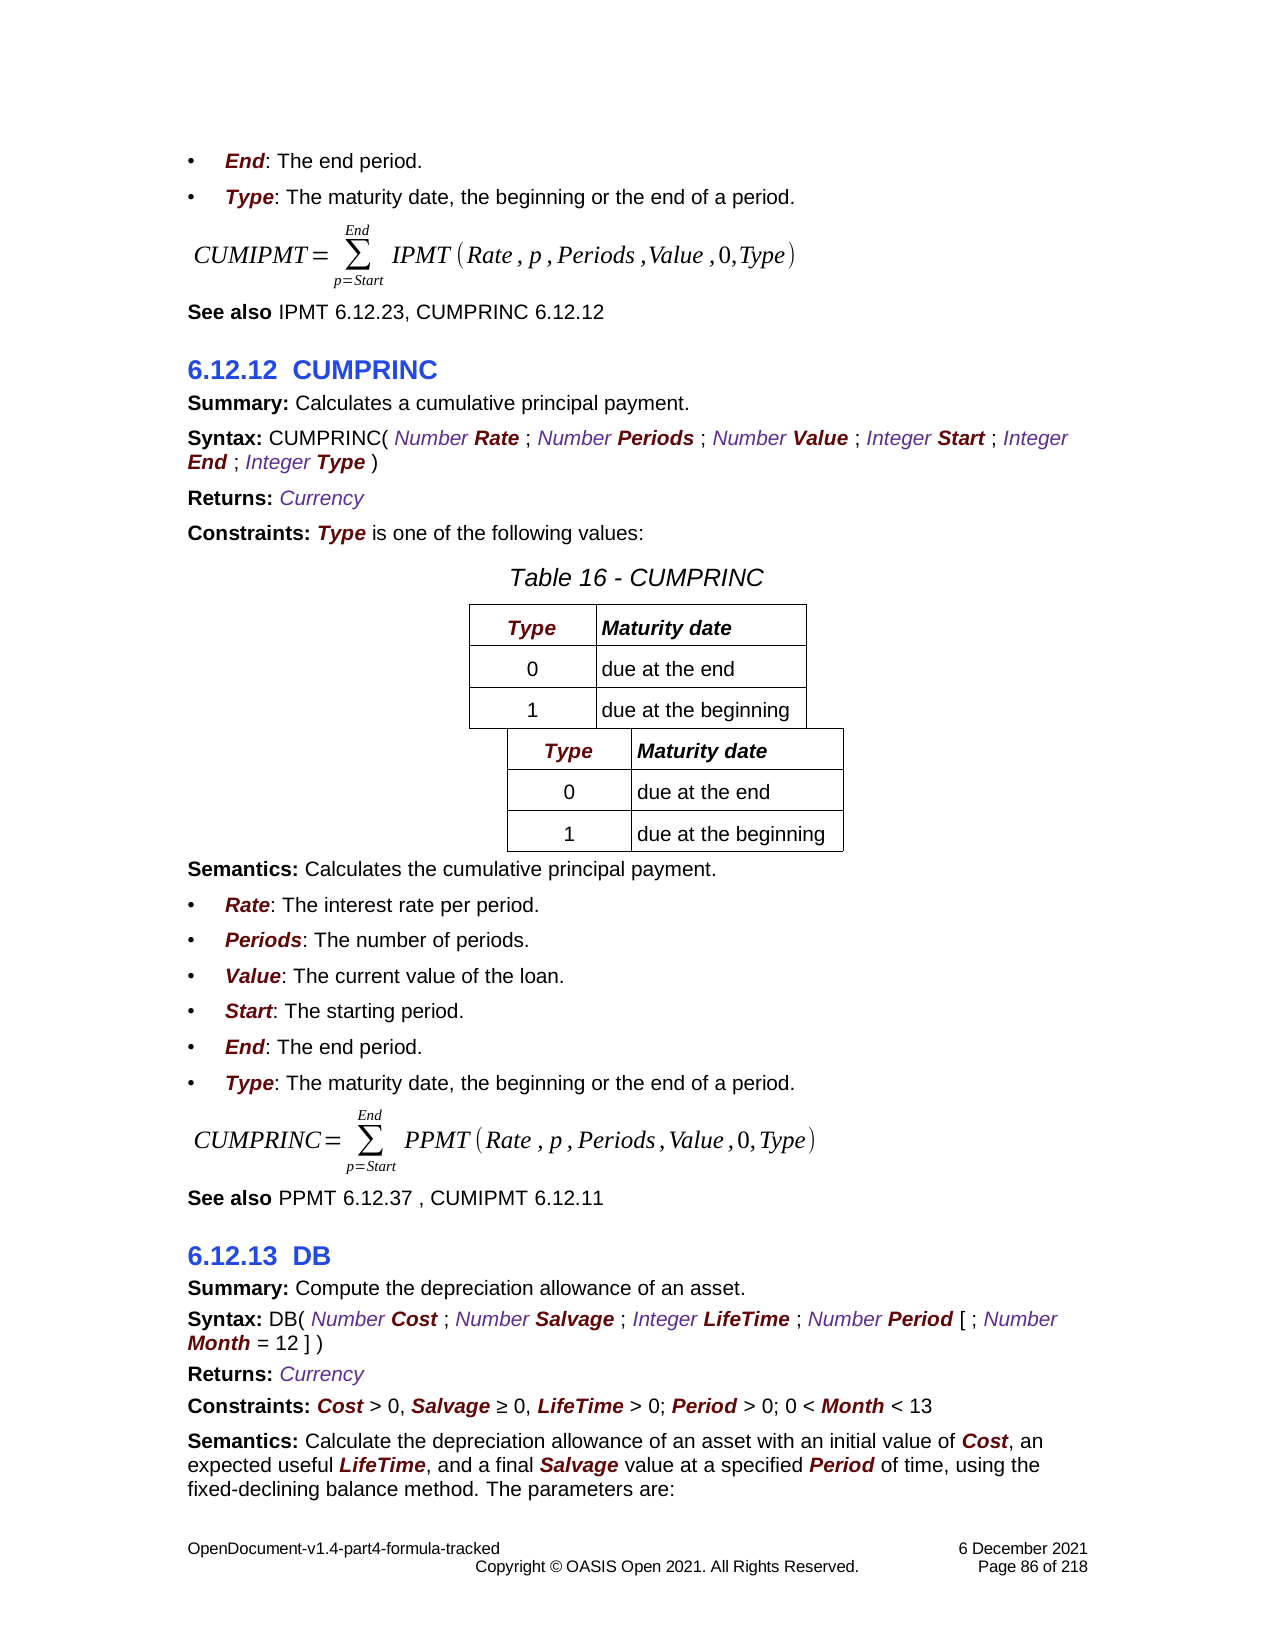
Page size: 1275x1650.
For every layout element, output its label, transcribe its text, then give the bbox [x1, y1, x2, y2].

text Returns: Currency [187, 1363, 1088, 1386]
table_header Maturity date [597, 605, 806, 645]
table_cell 0 [508, 770, 631, 810]
list End: The end period. [187, 150, 1088, 173]
text See also PPMT 6.12.37 , CUMIPMT 6.12.11 [187, 1186, 1088, 1210]
list Start: The starting period. [187, 1000, 1088, 1023]
text Summary: Calculates a cumulative principal payment. [187, 391, 1088, 415]
text Semantics: Calculates the cumulative principal payment. [187, 857, 1088, 881]
subtitle DB [187, 1241, 1088, 1271]
text Syntax: DB( Number Cost ; Number Salvage ; Integer LifeTime ; Number Period [ ; Number Month = 12 ] ) [187, 1308, 1088, 1355]
table_cell 1 [470, 688, 596, 728]
text Table 16 - CUMPRINC [187, 564, 1088, 592]
table_header Maturity date [632, 729, 843, 769]
table_cell due at the end [632, 770, 843, 810]
table_header Type [470, 605, 596, 645]
subtitle CUMPRINC [187, 355, 1088, 385]
text See also IPMT 6.12.23, CUMPRINC 6.12.12 [187, 301, 1088, 324]
table_cell due at the beginning [597, 688, 806, 728]
text Returns: Currency [187, 486, 1088, 509]
list Periods: The number of periods. [187, 929, 1088, 952]
table_cell 1 [508, 811, 631, 851]
text Semantics: Calculate the depreciation allowance of an asset with an initial value of Cost, an expected useful LifeTime, and a final Salvage value at a specified Period of time, using the fixed-declining balance method. The parameters are: [187, 1430, 1088, 1501]
list Rate: The interest rate per period. [187, 893, 1088, 917]
table_header Type [508, 729, 631, 769]
list Value: The current value of the loan. [187, 964, 1088, 988]
text Syntax: CUMPRINC( Number Rate ; Number Periods ; Number Value ; Integer Start ; Integer End ; Integer Type ) [187, 427, 1088, 474]
list End: The end period. [187, 1036, 1088, 1059]
list Type: The maturity date, the beginning or the end of a period. [187, 1071, 1088, 1095]
table_cell due at the end [597, 646, 806, 687]
text Constraints: Type is one of the following values: [187, 522, 1088, 545]
table_cell due at the beginning [632, 811, 843, 851]
text Constraints: Cost > 0, Salvage ≥ 0, LifeTime > 0; Period > 0; 0 < Month < 13 [187, 1394, 1088, 1418]
text Summary: Compute the depreciation allowance of an asset. [187, 1277, 1088, 1300]
table_cell 0 [470, 646, 596, 687]
list Type: The maturity date, the beginning or the end of a period. [187, 186, 1088, 209]
